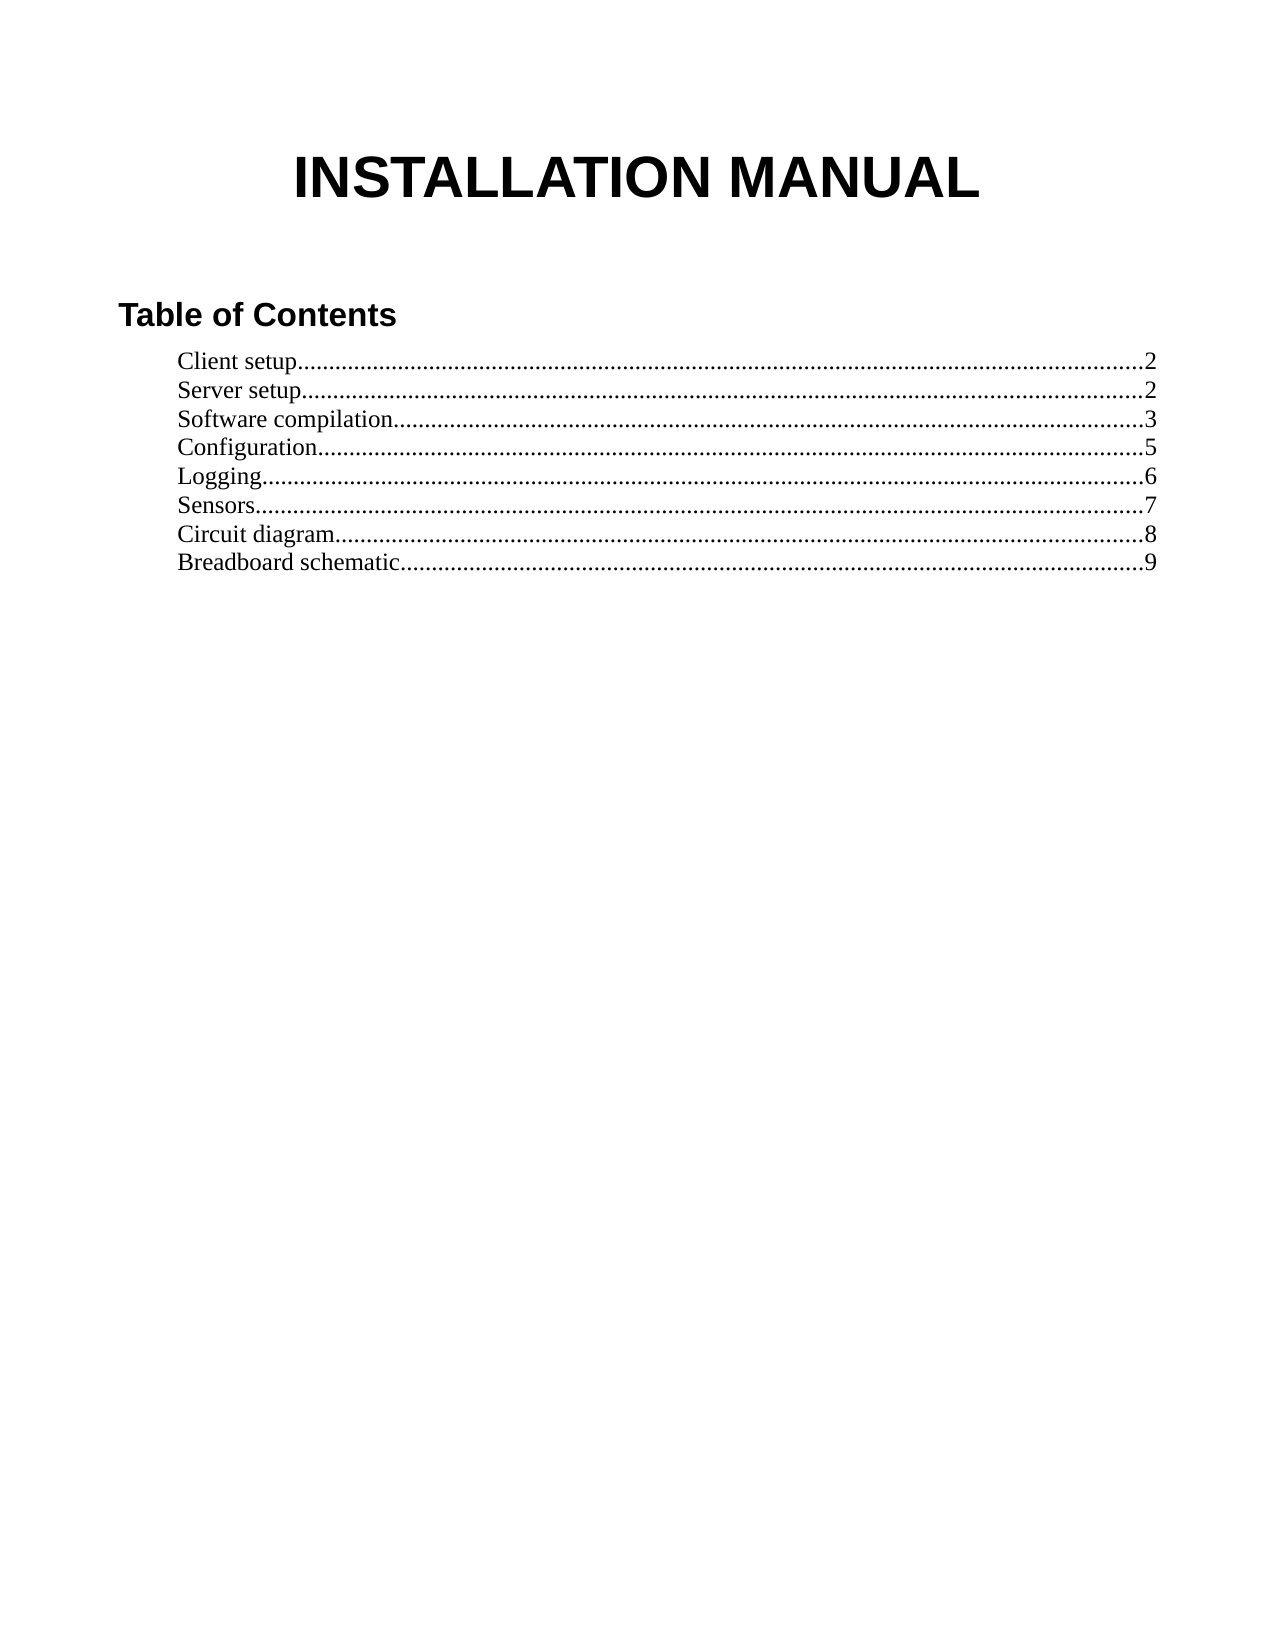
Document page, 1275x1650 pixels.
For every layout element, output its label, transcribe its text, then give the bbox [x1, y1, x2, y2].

text Configuration 5 [177, 432, 1157, 461]
subtitle Table of Contents [118, 295, 1157, 334]
text Software compilation 3 [177, 404, 1157, 432]
text Server setup 2 [177, 375, 1157, 404]
title INSTALLATION MANUAL [118, 143, 1157, 210]
text Circuit diagram 8 [177, 519, 1157, 547]
text Breadboard schematic 9 [177, 547, 1157, 576]
text Sensors 7 [177, 490, 1157, 519]
text Logging 6 [177, 461, 1157, 490]
text Client setup 2 [177, 346, 1157, 375]
